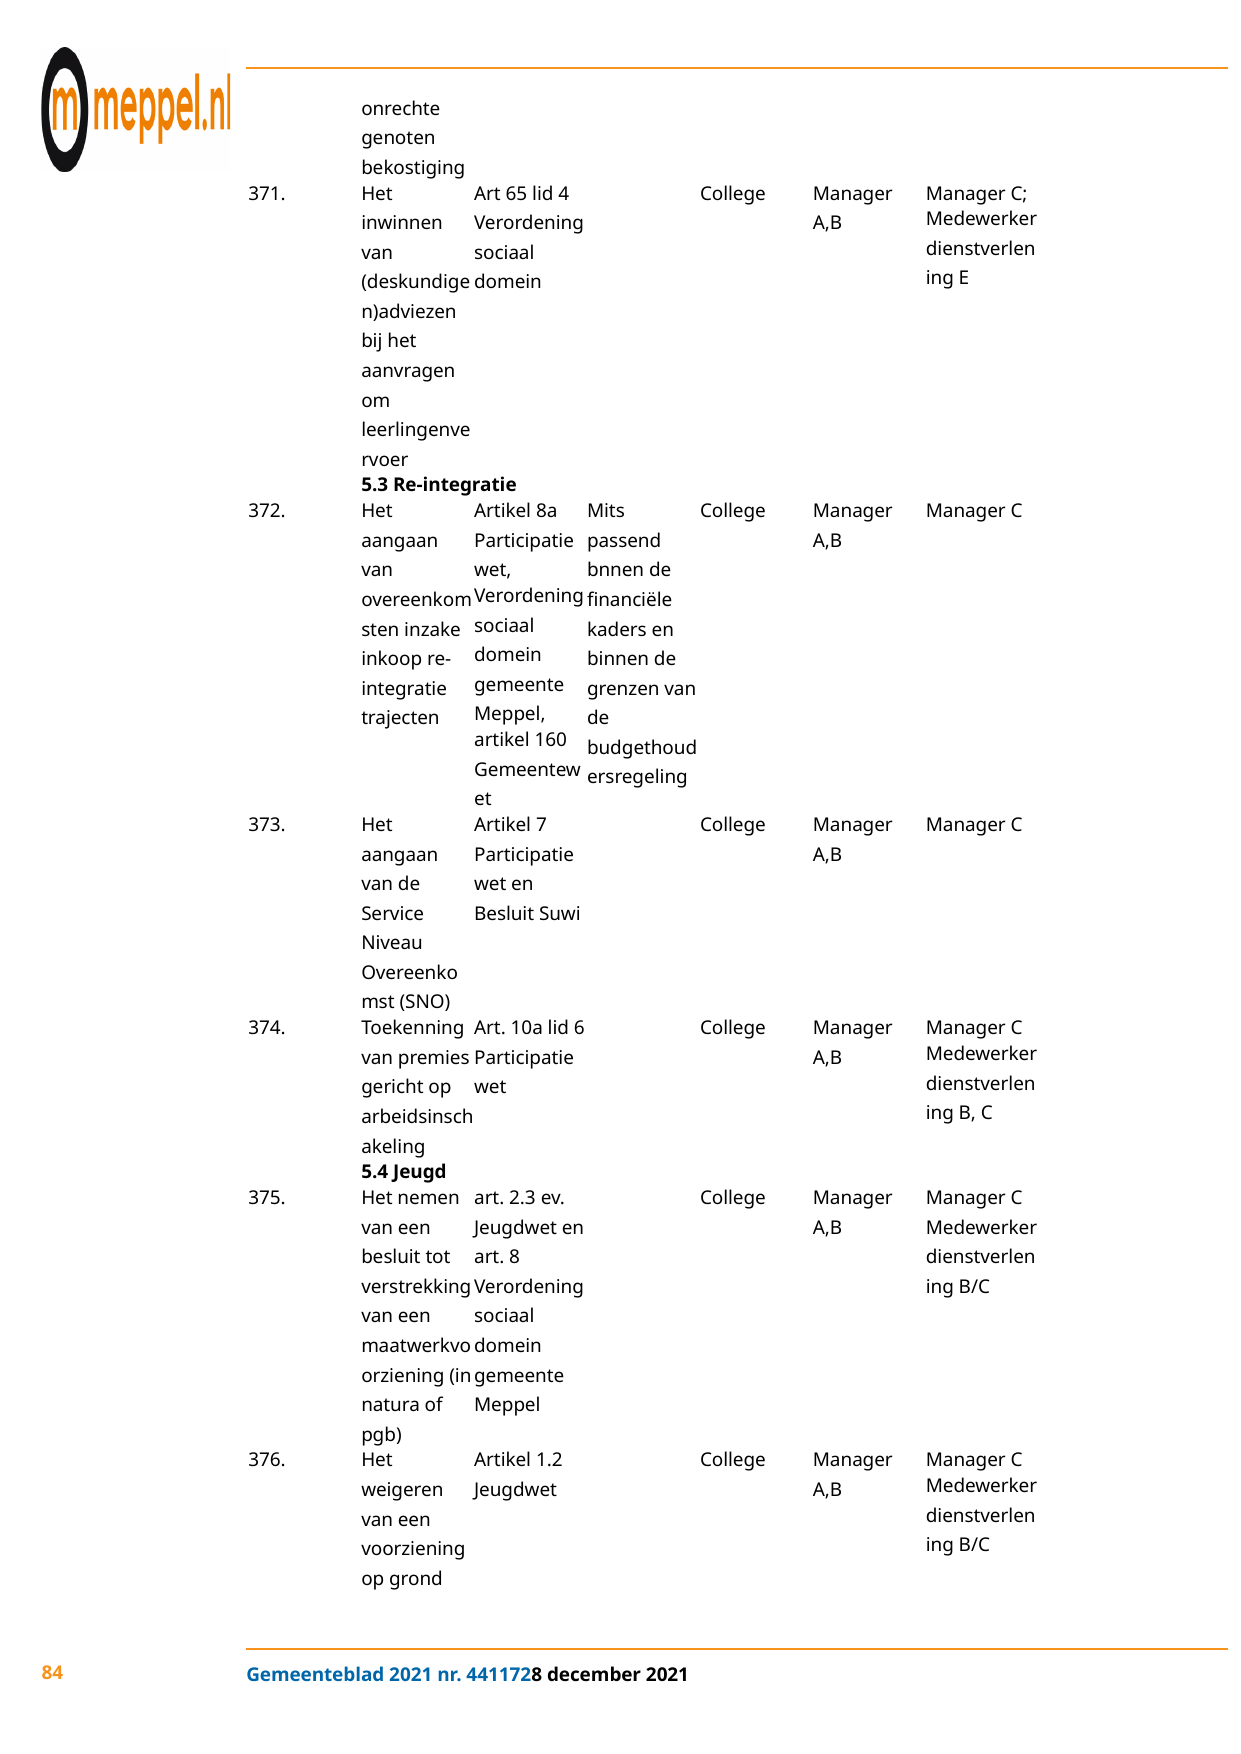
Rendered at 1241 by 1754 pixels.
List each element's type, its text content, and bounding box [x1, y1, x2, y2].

table_cell Mits passend bnnen de financiële kaders en binnen de grenzen van de budgethoudersregeling [587, 498, 700, 811]
table_cell [587, 1015, 700, 1158]
table_cell Manager A,B [813, 1015, 926, 1158]
table_cell [587, 1447, 700, 1591]
picture [41, 47, 231, 172]
table_cell Artikel 8a Participatiewet, [474, 498, 587, 582]
table_cell [587, 180, 700, 472]
table_cell Manager A,B [813, 180, 926, 472]
table_cell [248, 95, 361, 180]
table_cell onrechte genoten bekostiging [361, 95, 474, 180]
table_cell 371. [248, 180, 361, 472]
table_cell 375. [248, 1184, 361, 1447]
table_cell 372. [248, 498, 361, 811]
table_cell Art. 10a lid 6 Participatiewet [474, 1015, 587, 1158]
table_cell Artikel 1.2 Jeugdwet [474, 1447, 587, 1591]
table_cell Het inwinnen van (deskundigen)adviezen bij het aanvragen om leerlingenvervoer [361, 180, 474, 472]
table_cell College [700, 1184, 813, 1447]
table_cell Manager A,B [813, 1184, 926, 1447]
table_cell [587, 811, 700, 1014]
table_cell Manager C [926, 1447, 1038, 1472]
table_cell Verordening sociaal domein gemeente Meppel, [474, 582, 587, 726]
table_cell 376. [248, 1447, 361, 1591]
table_cell Het aangaan van de Service Niveau Overeenkomst (SNO) [361, 811, 474, 1014]
table_cell Manager C [926, 498, 1038, 811]
table_cell Manager C [926, 811, 1038, 1014]
table_cell artikel 160 Gemeentewet [474, 726, 587, 811]
table_cell Manager A,B [813, 811, 926, 1014]
table_cell [926, 95, 1038, 180]
table_cell [248, 472, 361, 497]
table_cell Medewerker dienstverlening B/C [926, 1473, 1038, 1591]
table_cell College [700, 1015, 813, 1158]
table_cell Manager A,B [813, 1447, 926, 1591]
table_cell Medewerker dienstverlening B, C [926, 1040, 1038, 1158]
table_cell Manager C Medewerker dienstverlening B/C [926, 1184, 1038, 1447]
table_cell [813, 95, 926, 180]
table_cell College [700, 811, 813, 1014]
table_cell Manager A,B [813, 498, 926, 811]
table_cell College [700, 180, 813, 472]
table_cell [587, 1184, 700, 1447]
table_cell Het weigeren van een voorziening op grond [361, 1447, 474, 1591]
table_cell Het nemen van een besluit tot verstrekking van een maatwerkvoorziening (in natura of pgb) [361, 1184, 474, 1447]
table_cell [474, 95, 587, 180]
table_cell Medewerker dienstverlening E [926, 205, 1038, 472]
table_cell 373. [248, 811, 361, 1014]
table_cell Toekenning van premies gericht op arbeidsinschakeling [361, 1015, 474, 1158]
table_cell Manager C [926, 1015, 1038, 1040]
table_cell College [700, 1447, 813, 1591]
table_cell College [700, 498, 813, 811]
table_cell [587, 95, 700, 180]
table_cell 5.4 Jeugd [361, 1159, 1038, 1184]
table_cell Het aangaan van overeenkomsten inzake inkoop re-integratie trajecten [361, 498, 474, 811]
table_cell [1039, 1210, 1152, 1447]
table_cell Artikel 7 Participatiewet en Besluit Suwi [474, 811, 587, 1014]
table_cell [700, 95, 813, 180]
table_cell [248, 1159, 361, 1184]
table_cell Art 65 lid 4 Verordening sociaal domein [474, 180, 587, 472]
table_cell art. 2.3 ev. Jeugdwet en art. 8 Verordening sociaal domein gemeente Meppel [474, 1184, 587, 1447]
table_cell 5.3 Re-integratie [361, 472, 1038, 497]
table_cell 374. [248, 1015, 361, 1158]
table_cell Manager C; [926, 180, 1038, 205]
